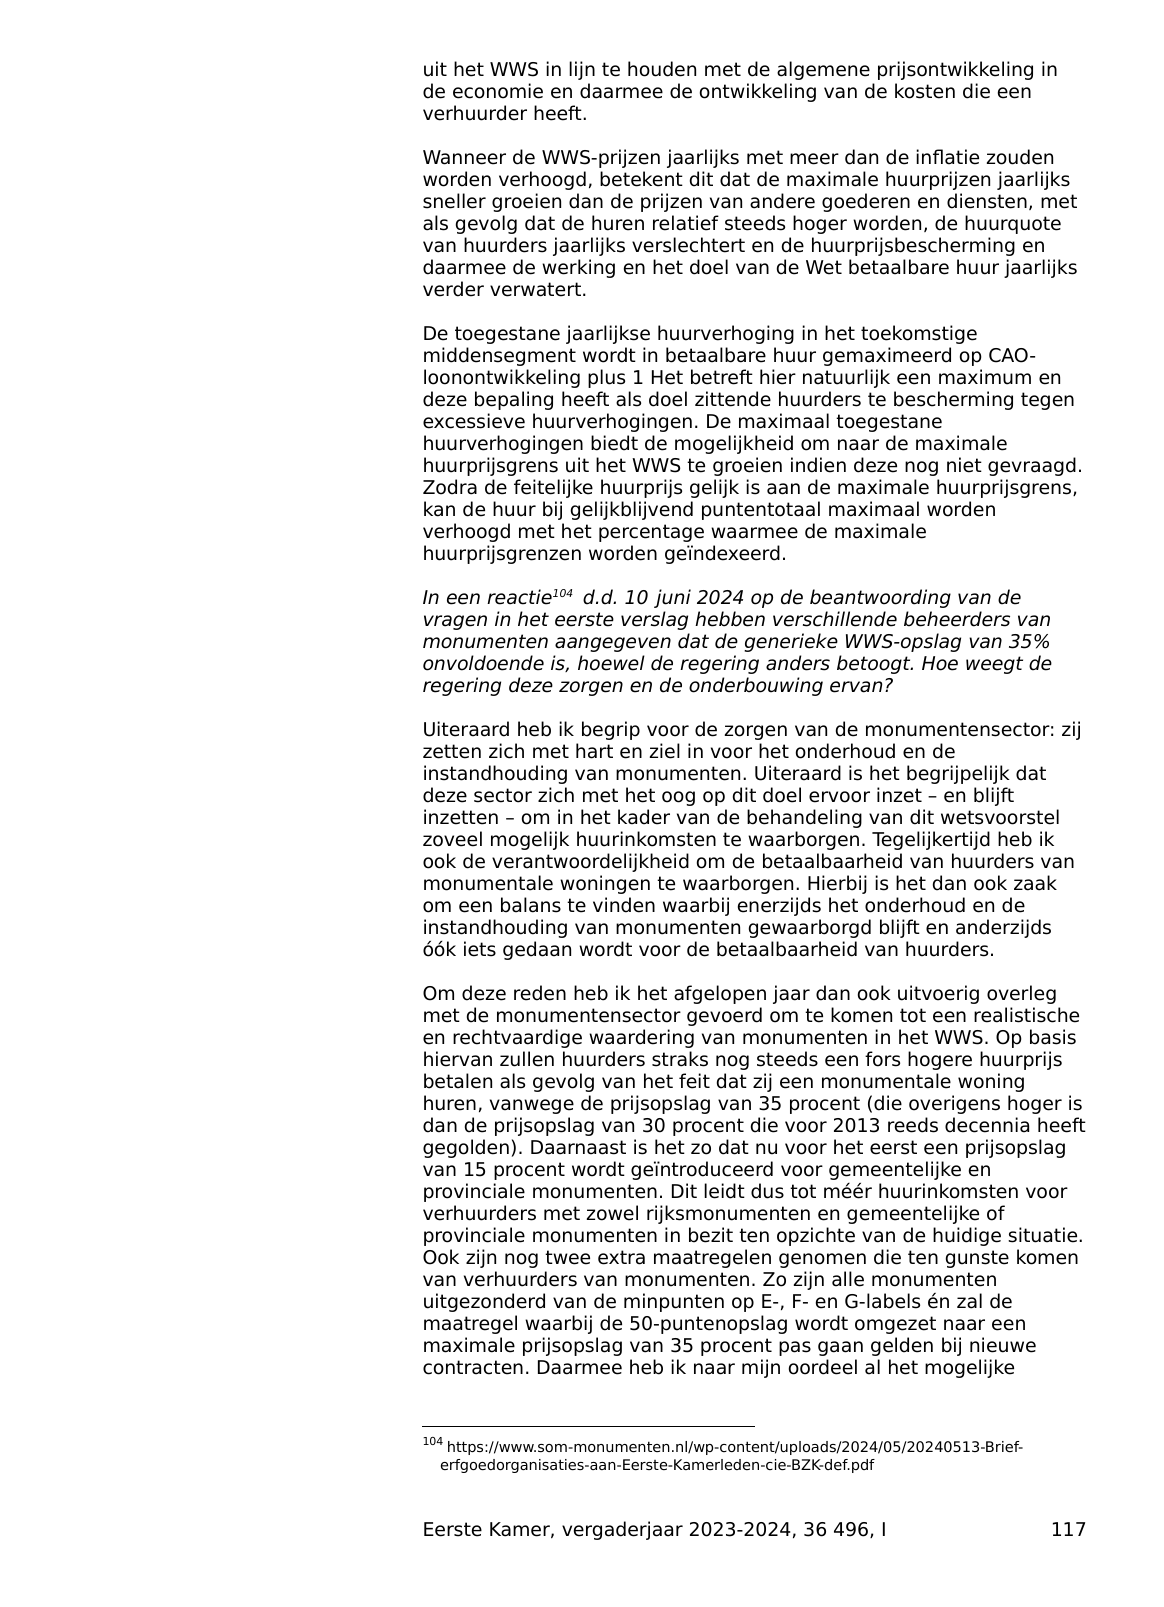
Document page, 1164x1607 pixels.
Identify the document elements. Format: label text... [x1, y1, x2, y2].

text Om deze reden heb ik het afgelopen jaar dan ook uitvoerig overleg met de monumentensector gevoerd om te komen tot een realistische en rechtvaardige waardering van monumenten in het WWS. Op basis hiervan zullen huurders straks nog steeds een fors hogere huurprijs betalen als gevolg van het feit dat zij een monumentale woning huren, vanwege de prijsopslag van 35 procent (die overigens hoger is dan de prijsopslag van 30 procent die voor 2013 reeds decennia heeft gegolden). Daarnaast is het zo dat nu voor het eerst een prijsopslag van 15 procent wordt geïntroduceerd voor gemeentelijke en provinciale monumenten. Dit leidt dus tot méér huurinkomsten voor verhuurders met zowel rijksmonumenten en gemeentelijke of provinciale monumenten in bezit ten opzichte van de huidige situatie. Ook zijn nog twee extra maatregelen genomen die ten gunste komen van verhuurders van monumenten. Zo zijn alle monumenten uitgezonderd van de minpunten op E-, F- en G-labels én zal de maatregel waarbij de 50-puntenopslag wordt omgezet naar een maximale prijsopslag van 35 procent pas gaan gelden bij nieuwe contracten. Daarmee heb ik naar mijn oordeel al het mogelijke [422, 983, 1087, 1379]
text https://www.som-monumenten.nl/wp-content/uploads/2024/05/20240513-Brief-erfgoedorganisaties-aan-Eerste-Kamerleden-cie-BZK-def.pdf [422, 1435, 1087, 1474]
text De toegestane jaarlijkse huurverhoging in het toekomstige middensegment wordt in betaalbare huur gemaximeerd op CAO-loonontwikkeling plus 1 Het betreft hier natuurlijk een maximum en deze bepaling heeft als doel zittende huurders te bescherming tegen excessieve huurverhogingen. De maximaal toegestane huurverhogingen biedt de mogelijkheid om naar de maximale huurprijsgrens uit het WWS te groeien indien deze nog niet gevraagd. Zodra de feitelijke huurprijs gelijk is aan de maximale huurprijsgrens, kan de huur bij gelijkblijvend puntentotaal maximaal worden verhoogd met het percentage waarmee de maximale huurprijsgrenzen worden geïndexeerd. [422, 323, 1087, 565]
text Wanneer de WWS-prijzen jaarlijks met meer dan de inflatie zouden worden verhoogd, betekent dit dat de maximale huurprijzen jaarlijks sneller groeien dan de prijzen van andere goederen en diensten, met als gevolg dat de huren relatief steeds hoger worden, de huurquote van huurders jaarlijks verslechtert en de huurprijsbescherming en daarmee de werking en het doel van de Wet betaalbare huur jaarlijks verder verwatert. [422, 147, 1087, 301]
text In een reactie d.d. 10 juni 2024 op de beantwoording van de vragen in het eerste verslag hebben verschillende beheerders van monumenten aangegeven dat de generieke WWS-opslag van 35% onvoldoende is, hoewel de regering anders betoogt. Hoe weegt de regering deze zorgen en de onderbouwing ervan? [422, 587, 1087, 697]
text uit het WWS in lijn te houden met de algemene prijsontwikkeling in de economie en daarmee de ontwikkeling van de kosten die een verhuurder heeft. [422, 59, 1087, 125]
text Uiteraard heb ik begrip voor de zorgen van de monumentensector: zij zetten zich met hart en ziel in voor het onderhoud en de instandhouding van monumenten. Uiteraard is het begrijpelijk dat deze sector zich met het oog op dit doel ervoor inzet – en blijft inzetten – om in het kader van de behandeling van dit wetsvoorstel zoveel mogelijk huurinkomsten te waarborgen. Tegelijkertijd heb ik ook de verantwoordelijkheid om de betaalbaarheid van huurders van monumentale woningen te waarborgen. Hierbij is het dan ook zaak om een balans te vinden waarbij enerzijds het onderhoud en de instandhouding van monumenten gewaarborgd blijft en anderzijds óók iets gedaan wordt voor de betaalbaarheid van huurders. [422, 719, 1087, 961]
